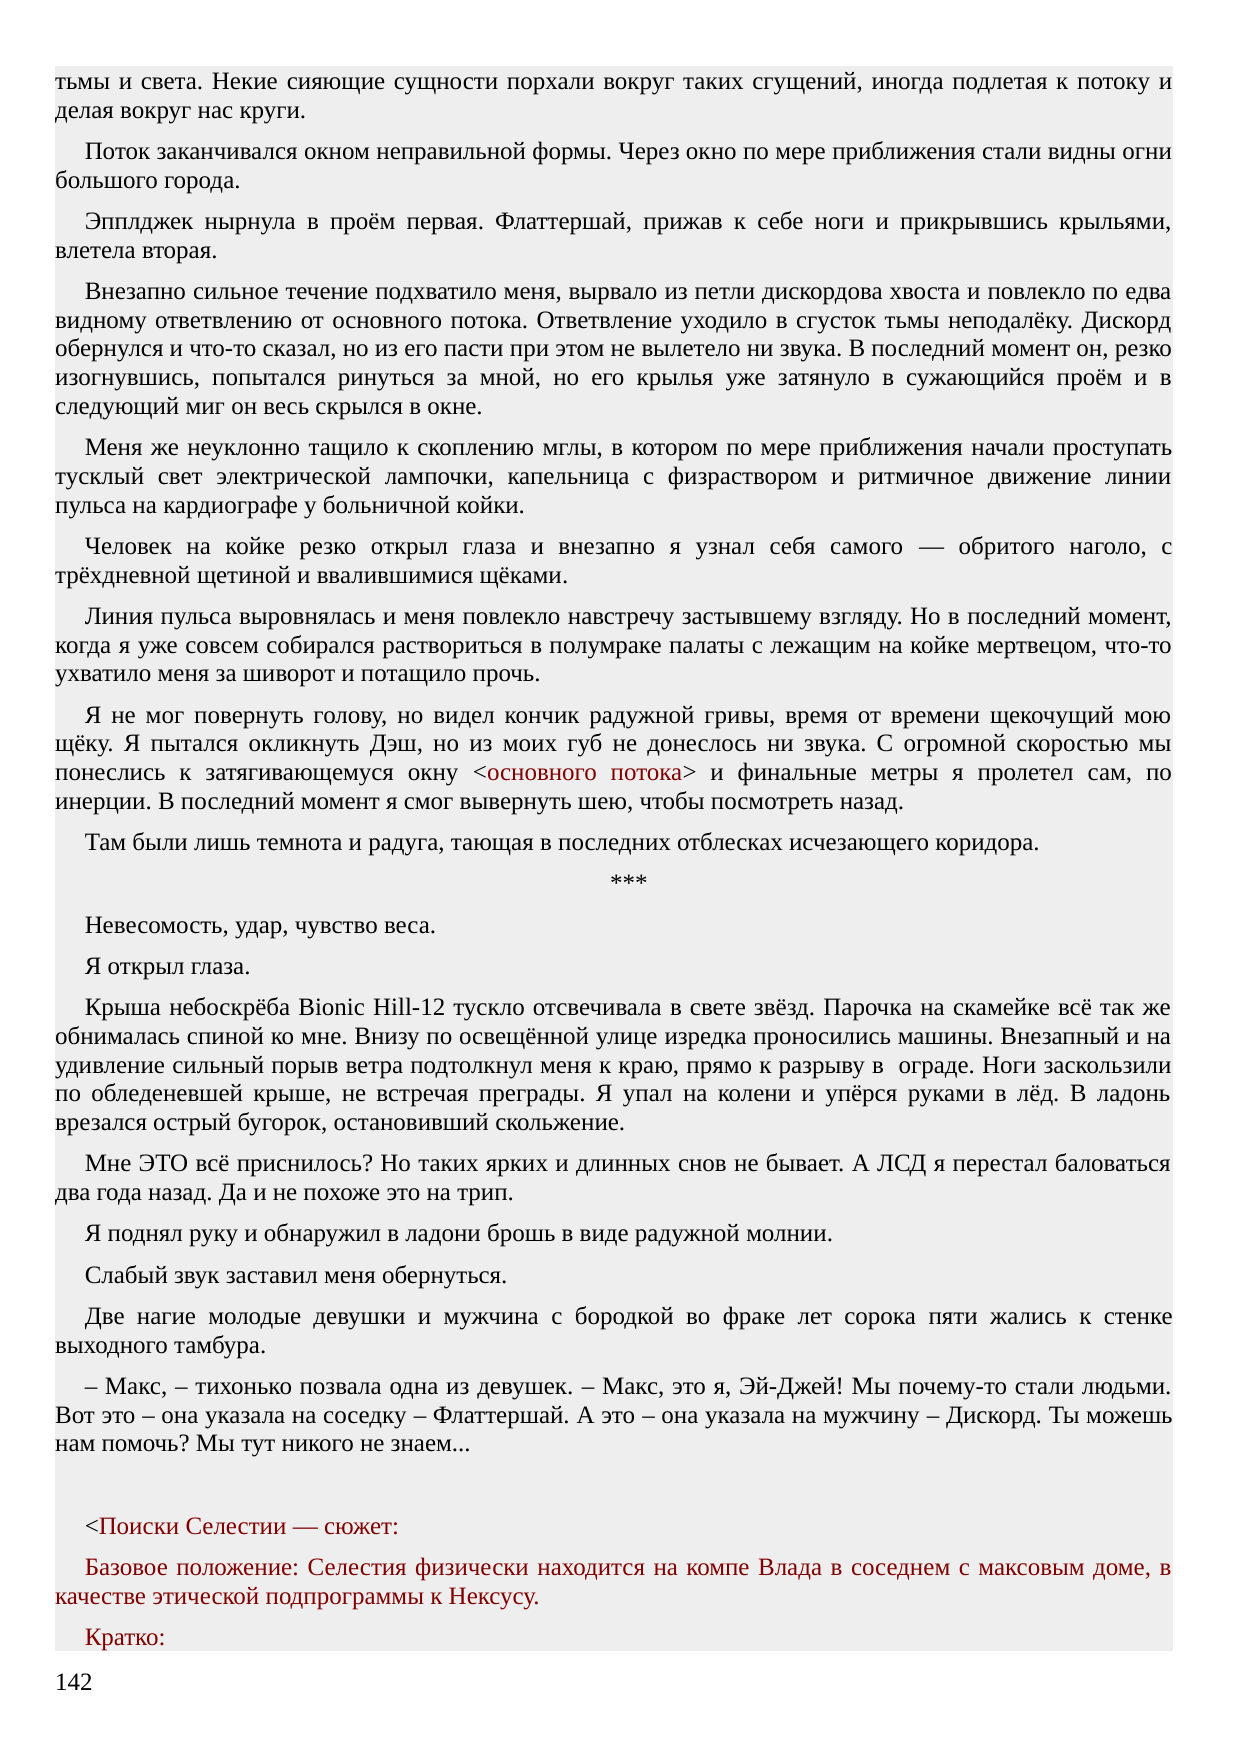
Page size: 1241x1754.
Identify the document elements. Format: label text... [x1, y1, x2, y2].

text Кратко: [55, 1622, 1173, 1651]
text Две нагие молодые девушки и мужчина с бородкой во фраке лет сорока пяти жались к стенке выходного тамбура. [55, 1301, 1173, 1358]
text Слабый звук заставил меня обернуться. [55, 1260, 1173, 1288]
text Я открыл глаза. [55, 951, 1173, 980]
text Я не мог повернуть голову, но видел кончик радужной гривы, время от времени щекочущий мою щёку. Я пытался окликнуть Дэш, но из моих губ не донеслось ни звука. С огромной скоростью мы понеслись к затягивающемуся окну <основного потока> и финальные метры я пролетел сам, по инерции. В последний момент я смог вывернуть шею, чтобы посмотреть назад. [55, 700, 1173, 815]
text Невесомость, удар, чувство веса. [55, 910, 1173, 938]
text Линия пульса выровнялась и меня повлекло навстречу застывшему взгляду. Но в последний момент, когда я уже совсем собирался раствориться в полумраке палаты с лежащим на койке мертвецом, что-то ухватило меня за шиворот и потащило прочь. [55, 601, 1173, 687]
text Эпплджек нырнула в проём первая. Флаттершай, прижав к себе ноги и прикрывшись крыльями, влетела вторая. [55, 206, 1173, 263]
text Я поднял руку и обнаружил в ладони брошь в виде радужной молнии. [55, 1218, 1173, 1247]
text <Поиски Селестии — сюжет: [55, 1511, 1173, 1540]
text Поток заканчивался окном неправильной формы. Через окно по мере приближения стали видны огни большого города. [55, 136, 1173, 193]
text Крыша небоскрёба Bionic Hill-12 тускло отсвечивала в свете звёзд. Парочка на скамейке всё так же обнималась спиной ко мне. Внизу по освещённой улице изредка проносились машины. Внезапный и на удивление сильный порыв ветра подтолкнул меня к краю, прямо к разрыву в ограде. Ноги заскользили по обледеневшей крыше, не встречая преграды. Я упал на колени и упёрся руками в лёд. В ладонь врезался острый бугорок, остановивший скольжение. [55, 992, 1173, 1136]
text *** [55, 868, 1173, 897]
text Базовое положение: Селестия физически находится на компе Влада в соседнем с максовым доме, в качестве этической подпрограммы к Нексусу. [55, 1552, 1173, 1610]
text Человек на койке резко открыл глаза и внезапно я узнал себя самого — обритого наголо, с трёхдневной щетиной и ввалившимися щёками. [55, 531, 1173, 588]
text Внезапно сильное течение подхватило меня, вырвало из петли дискордова хвоста и повлекло по едва видному ответвлению от основного потока. Ответвление уходило в сгусток тьмы неподалёку. Дискорд обернулся и что-то сказал, но из его пасти при этом не вылетело ни звука. В последний момент он, резко изогнувшись, попытался ринуться за мной, но его крылья уже затянуло в сужающийся проём и в следующий миг он весь скрылся в окне. [55, 276, 1173, 420]
text тьмы и света. Некие сияющие сущности порхали вокруг таких сгущений, иногда подлетая к потоку и делая вокруг нас круги. [55, 66, 1173, 123]
text Меня же неуклонно тащило к скоплению мглы, в котором по мере приближения начали проступать тусклый свет электрической лампочки, капельница с физраствором и ритмичное движение линии пульса на кардиографе у больничной койки. [55, 432, 1173, 518]
text Там были лишь темнота и радуга, тающая в последних отблесках исчезающего коридора. [55, 827, 1173, 856]
text Мне ЭТО всё приснилось? Но таких ярких и длинных снов не бывает. А ЛСД я перестал баловаться два года назад. Да и не похоже это на трип. [55, 1148, 1173, 1206]
text – Макс, – тихонько позвала одна из девушек. – Макс, это я, Эй-Джей! Мы почему-то стали людьми. Вот это – она указала на соседку – Флаттершай. А это – она указала на мужчину – Дискорд. Ты можешь нам помочь? Мы тут никого не знаем... [55, 1371, 1173, 1457]
